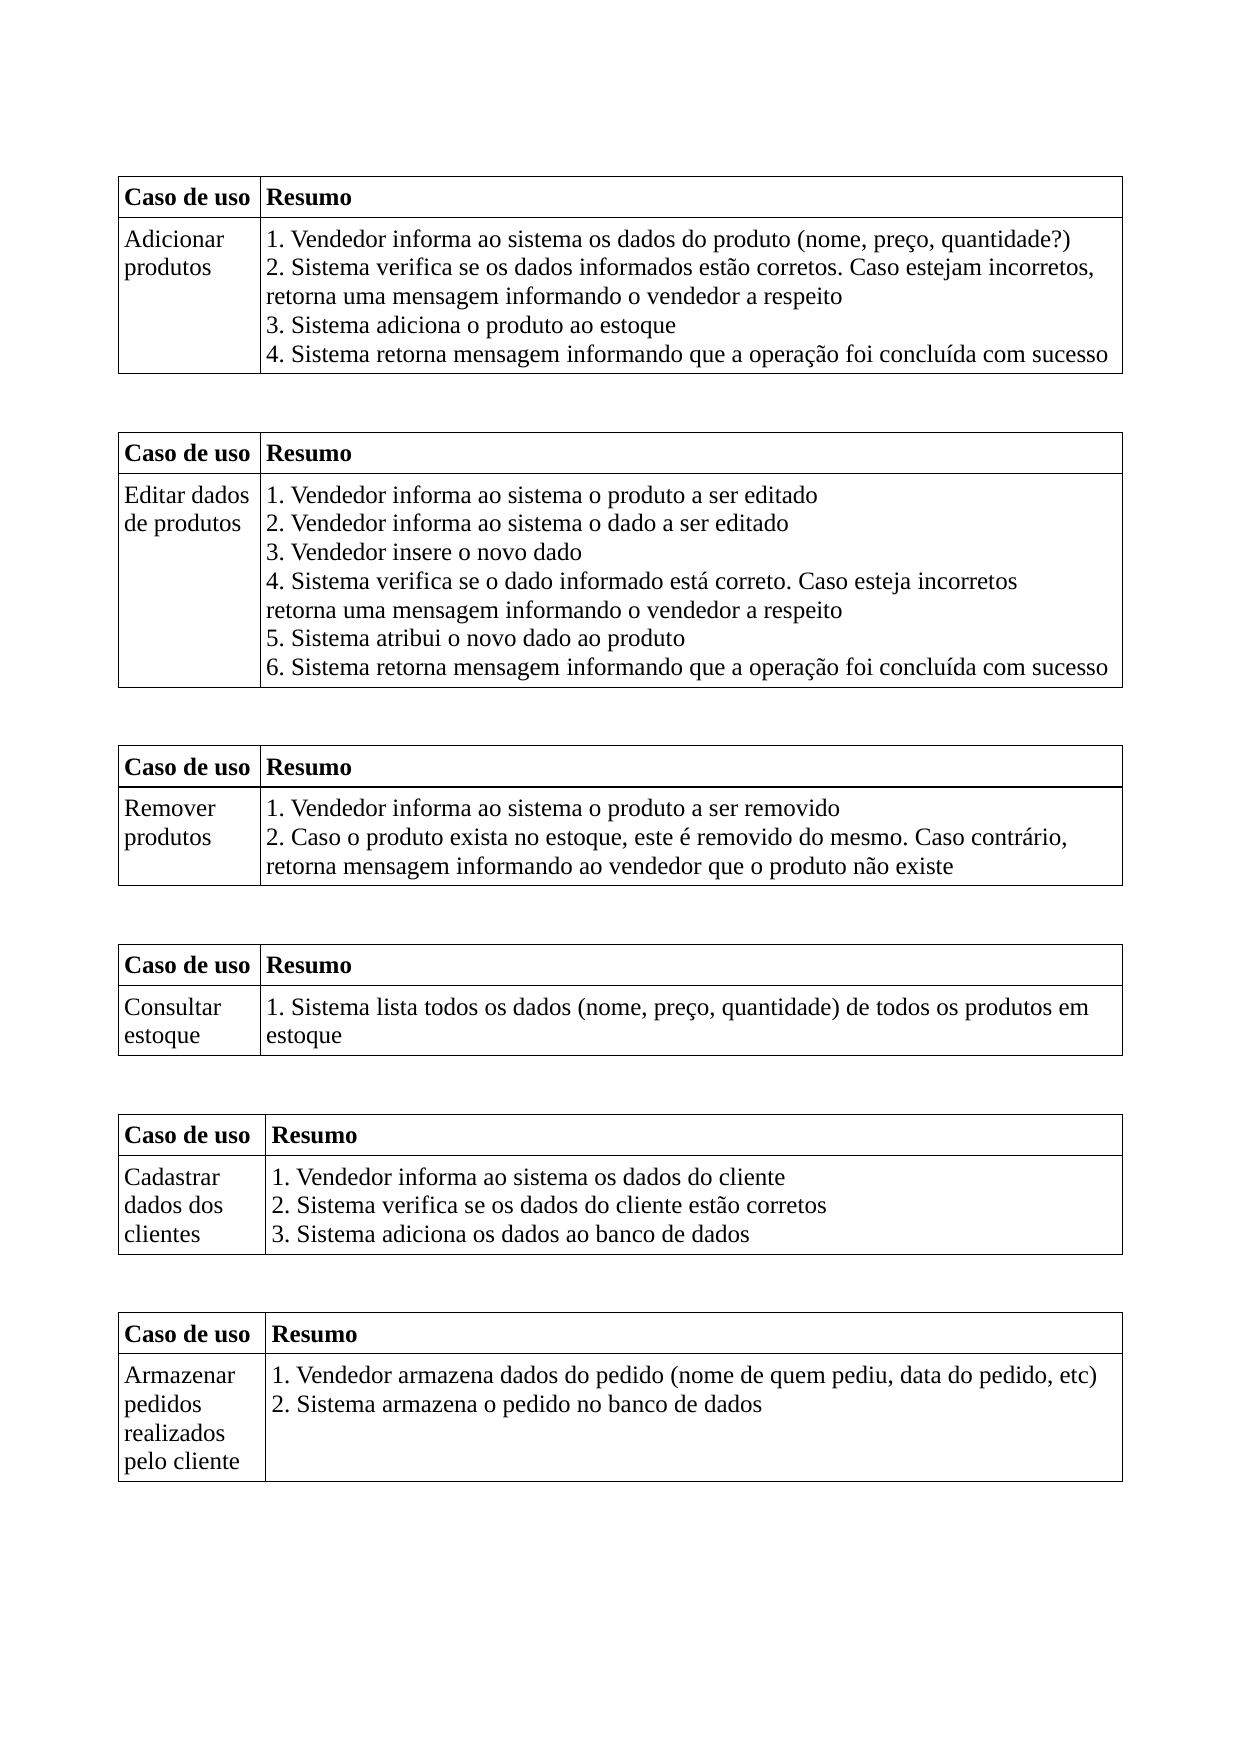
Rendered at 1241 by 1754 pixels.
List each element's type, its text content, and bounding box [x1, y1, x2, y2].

table_cell Armazenar pedidos realizados pelo cliente [119, 1354, 265, 1481]
table_cell 1. Vendedor armazena dados do pedido (nome de quem pediu, data do pedido, etc) 2. Sistema armazena o pedido no banco de dados [266, 1354, 1122, 1481]
table_cell 1. Vendedor informa ao sistema o produto a ser editado 2. Vendedor informa ao sistema o dado a ser editado 3. Vendedor insere o novo dado 4. Sistema verifica se o dado informado está correto. Caso esteja incorretos retorna uma mensagem informando o vendedor a respeito 5. Sistema atribui o novo dado ao produto 6. Sistema retorna mensagem informando que a operação foi concluída com sucesso [261, 474, 1122, 687]
table_header Resumo [261, 177, 1122, 217]
table_header Caso de uso [119, 945, 260, 985]
table_header Caso de uso [119, 746, 260, 786]
table_header Resumo [261, 746, 1122, 786]
table_cell Adicionar produtos [119, 218, 260, 373]
table_header Caso de uso [119, 433, 260, 473]
table_header Resumo [266, 1313, 1122, 1353]
table_cell Consultar estoque [119, 986, 260, 1055]
table_cell Editar dados de produtos [119, 474, 260, 687]
table_header Resumo [261, 945, 1122, 985]
table_header Caso de uso [119, 1313, 265, 1353]
table_header Resumo [266, 1115, 1122, 1155]
table_header Caso de uso [119, 177, 260, 217]
table_cell 1. Vendedor informa ao sistema os dados do cliente 2. Sistema verifica se os dados do cliente estão corretos 3. Sistema adiciona os dados ao banco de dados [266, 1156, 1122, 1253]
table_cell 1. Sistema lista todos os dados (nome, preço, quantidade) de todos os produtos em estoque [261, 986, 1122, 1055]
table_header Caso de uso [119, 1115, 265, 1155]
table_header Resumo [261, 433, 1122, 473]
table_cell 1. Vendedor informa ao sistema os dados do produto (nome, preço, quantidade?) 2. Sistema verifica se os dados informados estão corretos. Caso estejam incorretos, retorna uma mensagem informando o vendedor a respeito 3. Sistema adiciona o produto ao estoque 4. Sistema retorna mensagem informando que a operação foi concluída com sucesso [261, 218, 1122, 373]
table_cell Remover produtos [119, 788, 260, 885]
table_cell Cadastrar dados dos clientes [119, 1156, 265, 1253]
table_cell 1. Vendedor informa ao sistema o produto a ser removido 2. Caso o produto exista no estoque, este é removido do mesmo. Caso contrário, retorna mensagem informando ao vendedor que o produto não existe [261, 788, 1122, 885]
